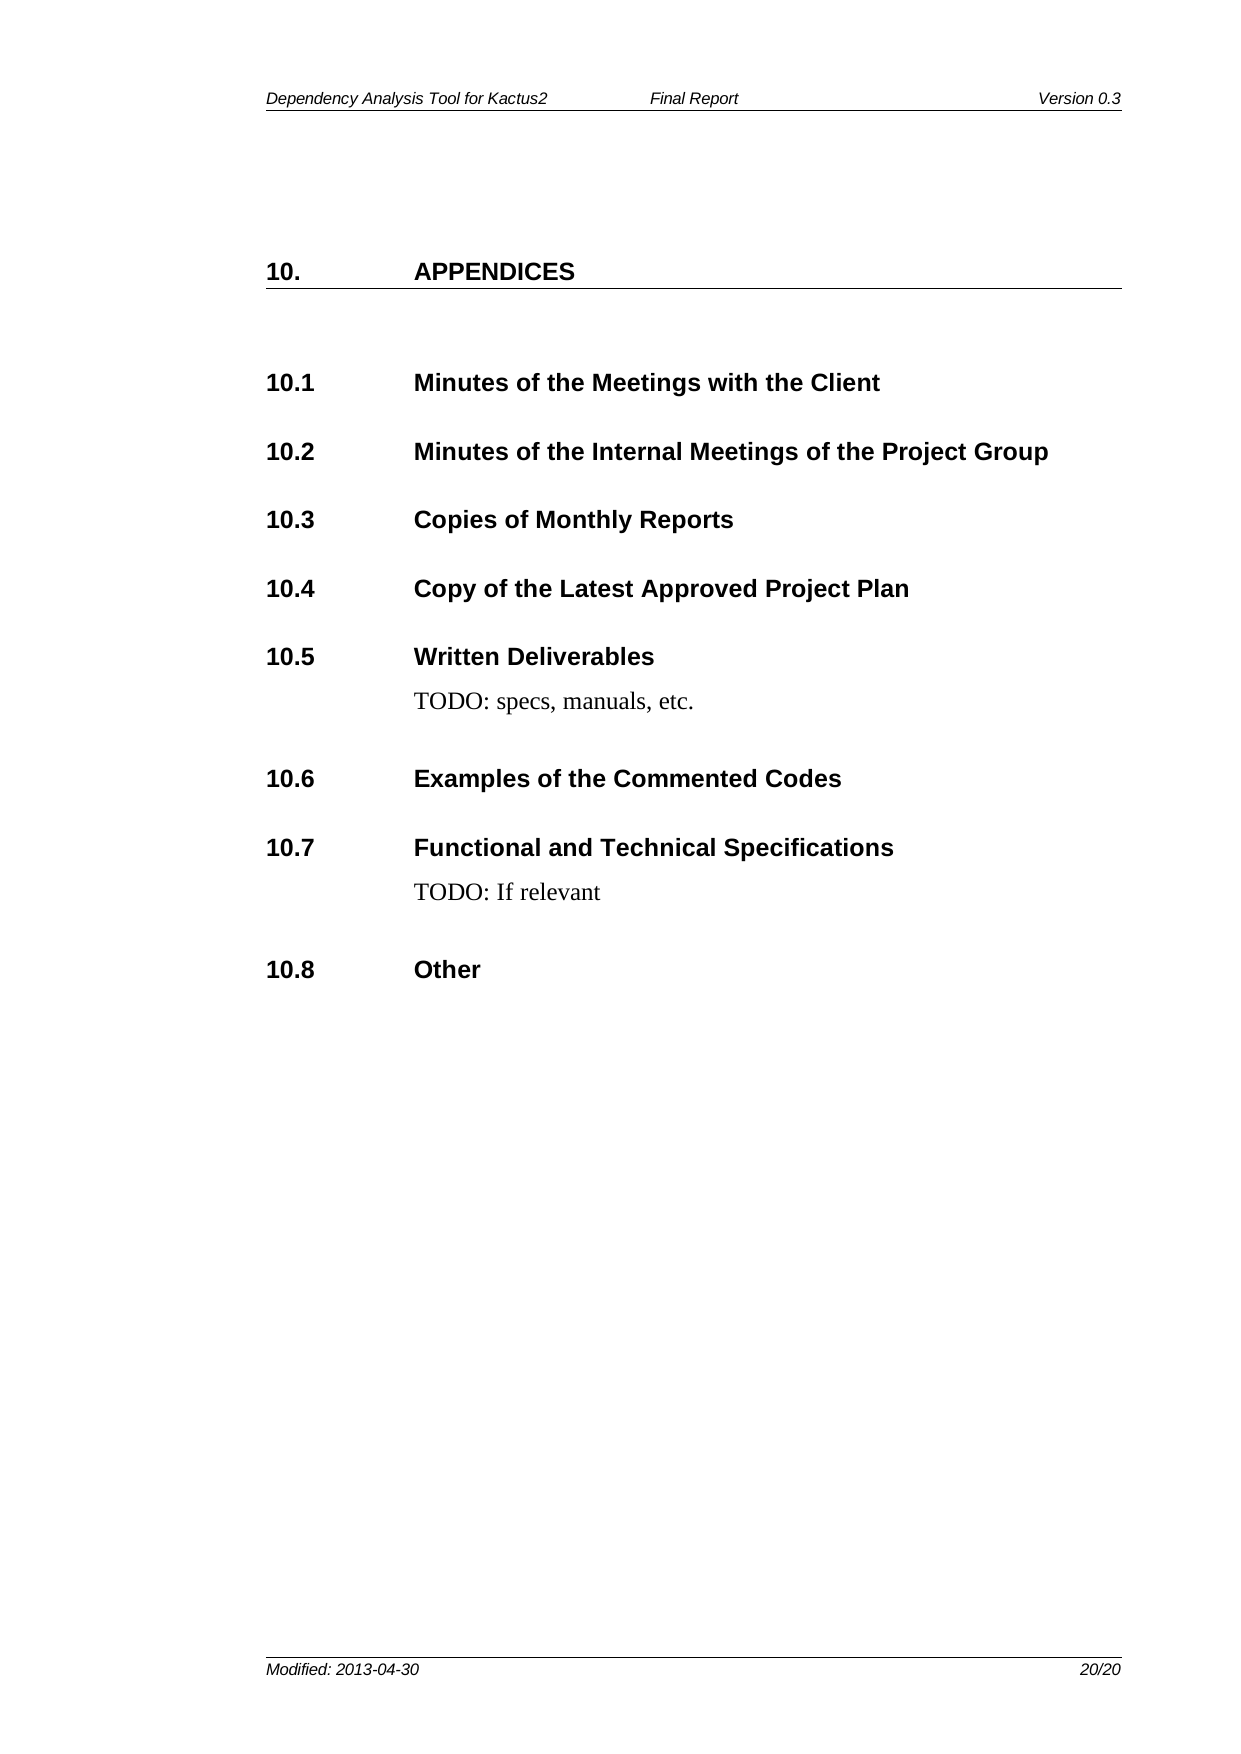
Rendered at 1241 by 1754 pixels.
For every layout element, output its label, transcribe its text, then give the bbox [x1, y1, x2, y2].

subtitle Appendices [266, 257, 1122, 288]
subtitle Minutes of the Internal Meetings of the Project Group [266, 436, 1122, 465]
subtitle Other [266, 955, 1122, 984]
subtitle Examples of the Commented Codes [266, 764, 1122, 793]
subtitle Copies of Monthly Reports [266, 505, 1122, 534]
text TODO: If relevant [413, 876, 1122, 906]
subtitle Copy of the Latest Approved Project Plan [266, 573, 1122, 602]
text TODO: specs, manuals, etc. [413, 686, 1122, 714]
subtitle Minutes of the Meetings with the Client [266, 368, 1122, 397]
subtitle Written Deliverables [266, 642, 1122, 671]
subtitle Functional and Technical Specifications [266, 833, 1122, 862]
